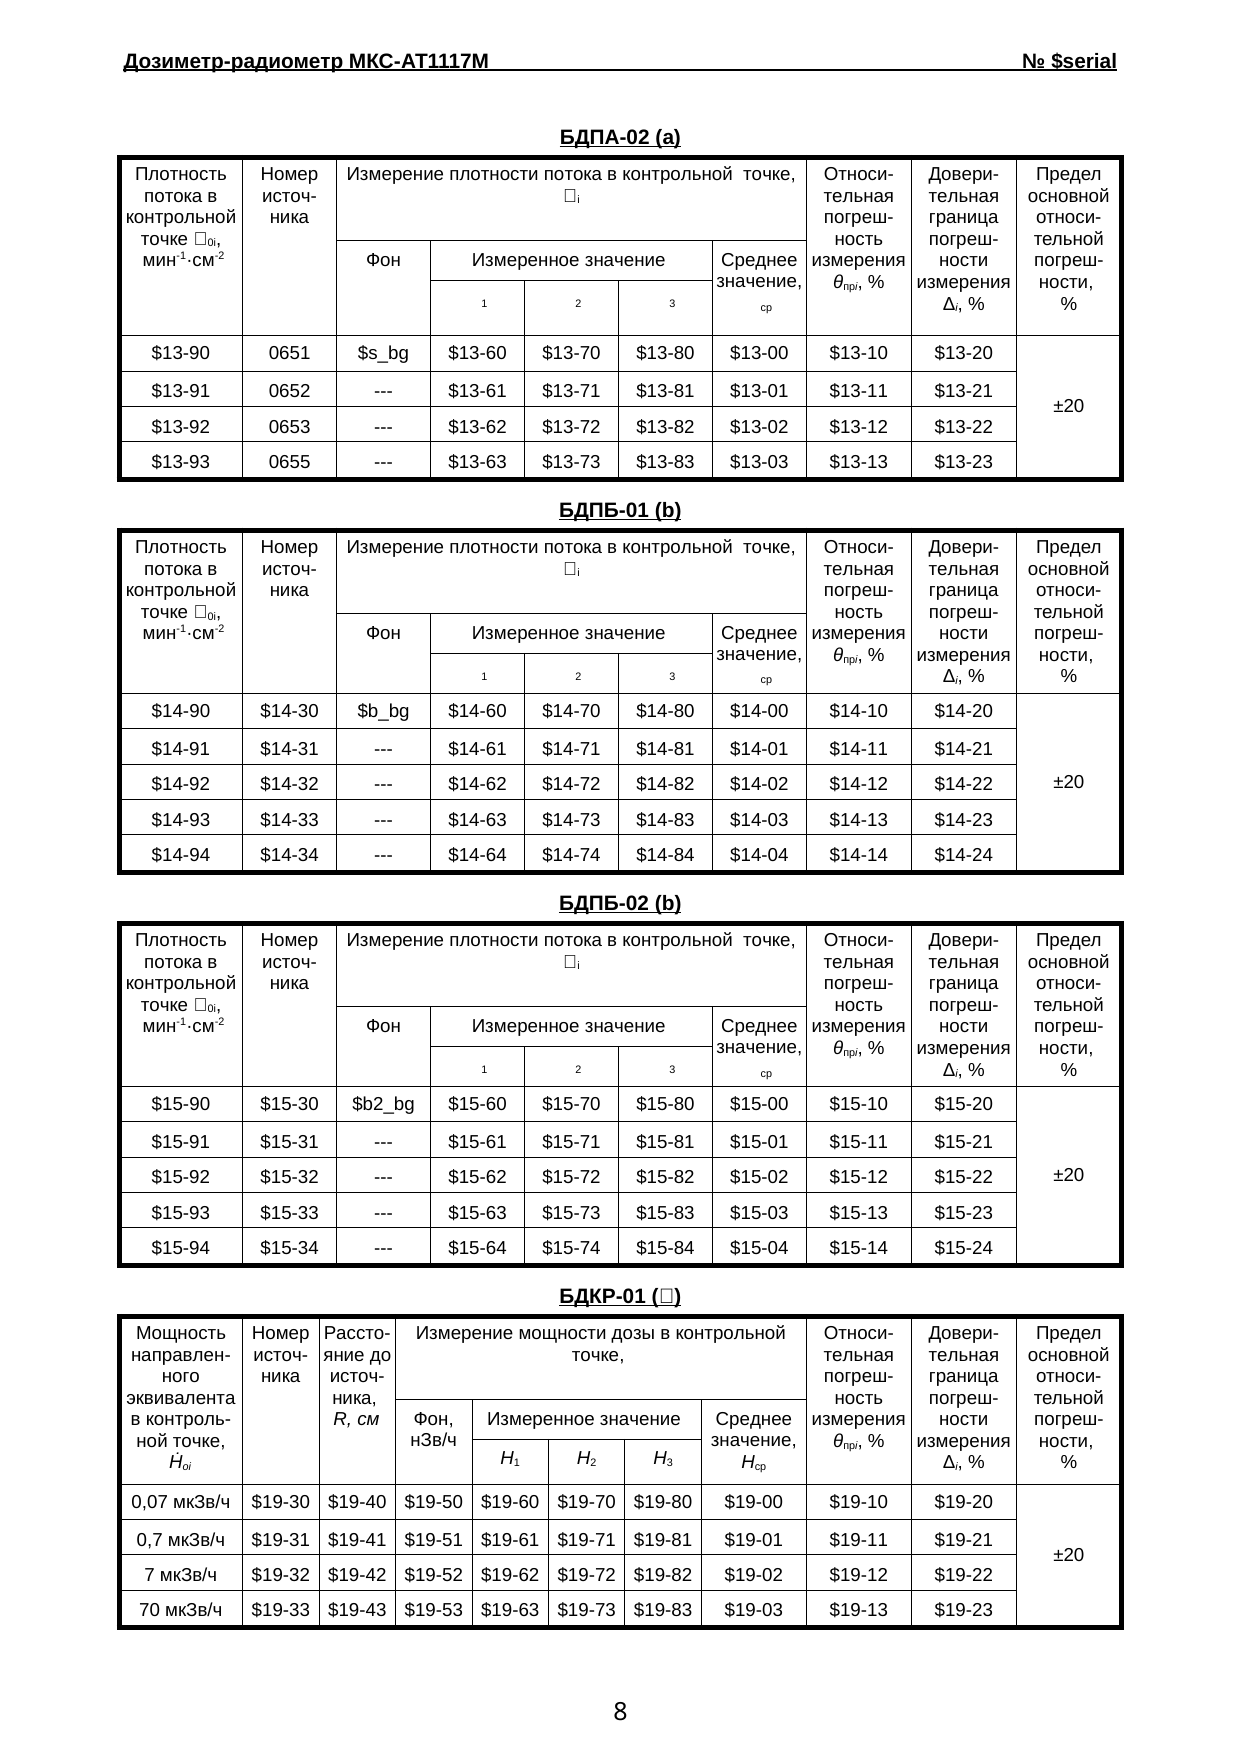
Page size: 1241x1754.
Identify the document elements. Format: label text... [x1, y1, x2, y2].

table_cell $14-30 [243, 694, 336, 728]
table_cell Рассто-яние до источ-ника, R, см [320, 1319, 395, 1484]
table_cell $14-62 [431, 765, 524, 799]
table_cell $19-01 [702, 1520, 806, 1554]
table_cell $15-82 [619, 1158, 712, 1192]
table_cell $14-61 [431, 729, 524, 764]
table_cell Предел основной относи-тельной погреш-ности, % [1017, 160, 1119, 335]
table_cell $19-33 [243, 1591, 319, 1625]
table_cell $13-13 [807, 442, 911, 477]
table_cell Номер источ-ника [243, 1319, 319, 1484]
table_cell 2 [525, 654, 618, 693]
table_cell $19-50 [396, 1485, 472, 1519]
table_cell $14-00 [713, 694, 806, 728]
table_cell $15-73 [525, 1193, 618, 1227]
table_cell $15-72 [525, 1158, 618, 1192]
table_cell 0653 [243, 407, 336, 441]
table_cell $14-82 [619, 765, 712, 799]
table_cell $15-91 [122, 1122, 242, 1157]
table_cell $19-41 [320, 1520, 395, 1554]
table_cell $b2_bg [337, 1087, 430, 1121]
table_cell $14-01 [713, 729, 806, 764]
table_cell $15-63 [431, 1193, 524, 1227]
table_cell Относи-тельная погреш-ность измерения θпрi, % [807, 926, 911, 1086]
table_cell Измерение мощности дозы в контрольной точке, [396, 1319, 806, 1399]
table_cell 7 мкЗв/ч [122, 1555, 242, 1589]
table_cell $13-91 [122, 372, 242, 406]
table_cell $13-60 [431, 336, 524, 371]
table_cell $19-43 [320, 1591, 395, 1625]
table_cell $19-81 [625, 1520, 701, 1554]
table_cell Плотность потока в контрольной точке 0i, мин-1·см-2 [122, 926, 242, 1086]
table_cell $14-74 [525, 835, 618, 869]
table_cell $15-12 [807, 1158, 911, 1192]
table_cell $19-23 [912, 1591, 1016, 1625]
table_cell $19-73 [549, 1591, 624, 1625]
table_cell $15-03 [713, 1193, 806, 1227]
table_cell $15-64 [431, 1228, 524, 1263]
table_cell --- [337, 729, 430, 764]
table_cell $14-70 [525, 694, 618, 728]
table_cell $13-02 [713, 407, 806, 441]
table_cell $13-80 [619, 336, 712, 371]
table_cell $19-80 [625, 1485, 701, 1519]
table_cell Измеренное значение [431, 614, 712, 653]
table_cell $14-04 [713, 835, 806, 869]
table_cell $13-70 [525, 336, 618, 371]
table_cell Измерение плотности потока в контрольной точке, i [337, 533, 806, 613]
table_cell Довери-тельная граница погреш-ности измерения Δi, % [912, 1319, 1016, 1484]
table_cell 0652 [243, 372, 336, 406]
table_cell 1 [431, 654, 524, 693]
table_cell $14-73 [525, 800, 618, 834]
table_cell 2 [525, 1047, 618, 1086]
table_cell $19-12 [807, 1555, 911, 1589]
table_cell $19-40 [320, 1485, 395, 1519]
table_cell Довери-тельная граница погреш-ности измерения Δi, % [912, 533, 1016, 693]
table_cell --- [337, 407, 430, 441]
table_cell Довери-тельная граница погреш-ности измерения Δi, % [912, 926, 1016, 1086]
table_cell $19-52 [396, 1555, 472, 1589]
table_cell Мощность направлен-ного эквивалента в контроль-ной точке, Ḣoi [122, 1319, 242, 1484]
table_cell $13-82 [619, 407, 712, 441]
table_cell $19-32 [243, 1555, 319, 1589]
table_cell $19-82 [625, 1555, 701, 1589]
table_cell $14-34 [243, 835, 336, 869]
table_cell $14-21 [912, 729, 1016, 764]
table_cell $15-04 [713, 1228, 806, 1263]
table_cell --- [337, 1158, 430, 1192]
table_cell --- [337, 1228, 430, 1263]
table_cell $13-22 [912, 407, 1016, 441]
table_header БДПБ-01 (b) [119, 482, 1121, 528]
table_cell $14-72 [525, 765, 618, 799]
table_cell --- [337, 800, 430, 834]
table_cell $15-84 [619, 1228, 712, 1263]
table_cell Номер источ-ника [243, 926, 336, 1086]
table_cell Плотность потока в контрольной точке 0i, мин-1·см-2 [122, 160, 242, 335]
table_cell $13-63 [431, 442, 524, 477]
table_cell --- [337, 765, 430, 799]
table_cell $19-03 [702, 1591, 806, 1625]
table_cell $13-10 [807, 336, 911, 371]
table_cell Фон, нЗв/ч [396, 1400, 472, 1484]
table_cell 3 [619, 654, 712, 693]
table_cell $15-10 [807, 1087, 911, 1121]
table_cell --- [337, 1193, 430, 1227]
table_cell 0655 [243, 442, 336, 477]
table_cell $13-81 [619, 372, 712, 406]
table_cell 0,07 мкЗв/ч [122, 1485, 242, 1519]
table_cell Измерение плотности потока в контрольной точке, i [337, 160, 806, 240]
table_cell $19-62 [473, 1555, 548, 1589]
table_cell $13-12 [807, 407, 911, 441]
table_cell $14-23 [912, 800, 1016, 834]
table_cell $19-60 [473, 1485, 548, 1519]
table_cell 0651 [243, 336, 336, 371]
table_cell Предел основной относи-тельной погреш-ности, % [1017, 533, 1119, 693]
table_cell $14-63 [431, 800, 524, 834]
table_cell Относи-тельная погреш-ность измерения θпрi, % [807, 1319, 911, 1484]
table_cell Измерение плотности потока в контрольной точке, i [337, 926, 806, 1006]
table_cell $15-11 [807, 1122, 911, 1157]
table_cell $15-92 [122, 1158, 242, 1192]
table_cell Относи-тельная погреш-ность измерения θпрi, % [807, 533, 911, 693]
table_cell $15-62 [431, 1158, 524, 1192]
table_cell $14-90 [122, 694, 242, 728]
table_cell $14-32 [243, 765, 336, 799]
table_cell $13-21 [912, 372, 1016, 406]
table_cell Измеренное значение [431, 241, 712, 280]
table_cell $14-22 [912, 765, 1016, 799]
table_cell --- [337, 372, 430, 406]
table_header БДПБ-02 (b) [119, 875, 1121, 921]
table_cell Среднее значение, ср [713, 614, 806, 693]
table_cell $15-61 [431, 1122, 524, 1157]
table_cell Измеренное значение [431, 1007, 712, 1046]
table_header БДКР-01 () [119, 1268, 1121, 1314]
table_cell $13-71 [525, 372, 618, 406]
table_cell $14-60 [431, 694, 524, 728]
table_cell $13-62 [431, 407, 524, 441]
table_header БДПА-02 (a) [119, 109, 1121, 155]
table_cell $19-00 [702, 1485, 806, 1519]
table_cell $15-74 [525, 1228, 618, 1263]
table_cell $15-23 [912, 1193, 1016, 1227]
table_cell H1 [473, 1440, 548, 1484]
table_cell $14-93 [122, 800, 242, 834]
table_cell $13-11 [807, 372, 911, 406]
table_cell Фон [337, 1007, 430, 1086]
table_cell $15-21 [912, 1122, 1016, 1157]
table_cell $13-90 [122, 336, 242, 371]
table_cell $19-63 [473, 1591, 548, 1625]
table_cell $15-34 [243, 1228, 336, 1263]
table_cell ±20 [1017, 1087, 1119, 1263]
table_cell $15-20 [912, 1087, 1016, 1121]
table_cell 3 [619, 1047, 712, 1086]
table_cell 70 мкЗв/ч [122, 1591, 242, 1625]
table_cell Плотность потока в контрольной точке 0i, мин-1·см-2 [122, 533, 242, 693]
table_cell $15-01 [713, 1122, 806, 1157]
table_cell $14-31 [243, 729, 336, 764]
table_cell $15-80 [619, 1087, 712, 1121]
table_cell $14-71 [525, 729, 618, 764]
table_cell 1 [431, 281, 524, 335]
table_cell --- [337, 442, 430, 477]
table_cell $14-64 [431, 835, 524, 869]
table_cell $b_bg [337, 694, 430, 728]
table_cell $13-92 [122, 407, 242, 441]
table_cell Довери-тельная граница погреш-ности измерения Δi, % [912, 160, 1016, 335]
table_cell $19-10 [807, 1485, 911, 1519]
table_cell $14-24 [912, 835, 1016, 869]
table_cell $14-13 [807, 800, 911, 834]
table_cell $14-12 [807, 765, 911, 799]
table_cell $14-94 [122, 835, 242, 869]
table_cell $14-83 [619, 800, 712, 834]
table_cell $15-30 [243, 1087, 336, 1121]
table_cell $s_bg [337, 336, 430, 371]
table_cell $15-00 [713, 1087, 806, 1121]
table_cell $14-91 [122, 729, 242, 764]
table_cell $13-20 [912, 336, 1016, 371]
table_cell $15-94 [122, 1228, 242, 1263]
table_cell $15-60 [431, 1087, 524, 1121]
table_cell Относи-тельная погреш-ность измерения θпрi, % [807, 160, 911, 335]
table_cell $13-73 [525, 442, 618, 477]
table_cell $13-01 [713, 372, 806, 406]
table_cell $14-11 [807, 729, 911, 764]
table_cell 3 [619, 281, 712, 335]
table_cell Среднее значение, ср [713, 1007, 806, 1086]
table_cell $14-02 [713, 765, 806, 799]
table_cell $19-70 [549, 1485, 624, 1519]
table_cell $15-22 [912, 1158, 1016, 1192]
table_cell $15-14 [807, 1228, 911, 1263]
table_cell Среднее значение, ср [713, 241, 806, 335]
table_cell $19-72 [549, 1555, 624, 1589]
table_cell $19-21 [912, 1520, 1016, 1554]
table_cell Фон [337, 614, 430, 693]
table_cell $19-53 [396, 1591, 472, 1625]
table_cell --- [337, 1122, 430, 1157]
table_cell $14-33 [243, 800, 336, 834]
table_cell $15-93 [122, 1193, 242, 1227]
table_cell $14-14 [807, 835, 911, 869]
table_cell Измеренное значение [473, 1400, 701, 1439]
table_cell Среднее значение, Hср [702, 1400, 806, 1484]
table_cell --- [337, 835, 430, 869]
table_cell $19-42 [320, 1555, 395, 1589]
table_cell $19-51 [396, 1520, 472, 1554]
table_cell $13-93 [122, 442, 242, 477]
table_cell $15-02 [713, 1158, 806, 1192]
table_cell $15-71 [525, 1122, 618, 1157]
table_cell $15-31 [243, 1122, 336, 1157]
table_cell $19-02 [702, 1555, 806, 1589]
table_cell $15-13 [807, 1193, 911, 1227]
table_cell 0,7 мкЗв/ч [122, 1520, 242, 1554]
table_cell $14-10 [807, 694, 911, 728]
table_cell $19-11 [807, 1520, 911, 1554]
table_cell $19-13 [807, 1591, 911, 1625]
table_cell $15-70 [525, 1087, 618, 1121]
table_cell $19-30 [243, 1485, 319, 1519]
table_cell $13-61 [431, 372, 524, 406]
table_cell Номер источ-ника [243, 533, 336, 693]
table_cell $13-83 [619, 442, 712, 477]
table_cell $15-24 [912, 1228, 1016, 1263]
table_cell Номер источ-ника [243, 160, 336, 335]
table_cell $14-92 [122, 765, 242, 799]
table_cell $13-23 [912, 442, 1016, 477]
table_cell $19-20 [912, 1485, 1016, 1519]
table_cell Предел основной относи-тельной погреш-ности, % [1017, 926, 1119, 1086]
table_cell $15-81 [619, 1122, 712, 1157]
table_cell $14-80 [619, 694, 712, 728]
table_cell $13-72 [525, 407, 618, 441]
table_cell 1 [431, 1047, 524, 1086]
table_cell $13-03 [713, 442, 806, 477]
table_cell ±20 [1017, 694, 1119, 869]
table_cell $15-32 [243, 1158, 336, 1192]
table_cell $15-90 [122, 1087, 242, 1121]
table_cell $14-03 [713, 800, 806, 834]
table_cell $14-84 [619, 835, 712, 869]
table_cell H2 [549, 1440, 624, 1484]
table_cell $19-31 [243, 1520, 319, 1554]
table_cell $15-33 [243, 1193, 336, 1227]
table_cell $15-83 [619, 1193, 712, 1227]
table_cell $19-71 [549, 1520, 624, 1554]
table_cell H3 [625, 1440, 701, 1484]
table_cell $19-22 [912, 1555, 1016, 1589]
table_cell 2 [525, 281, 618, 335]
table_cell $13-00 [713, 336, 806, 371]
table_cell Фон [337, 241, 430, 335]
table_cell $14-20 [912, 694, 1016, 728]
table_cell ±20 [1017, 336, 1119, 477]
table_cell ±20 [1017, 1485, 1119, 1625]
table_cell $19-61 [473, 1520, 548, 1554]
table_cell Предел основной относи-тельной погреш-ности, % [1017, 1319, 1119, 1484]
table_cell $19-83 [625, 1591, 701, 1625]
table_cell $14-81 [619, 729, 712, 764]
